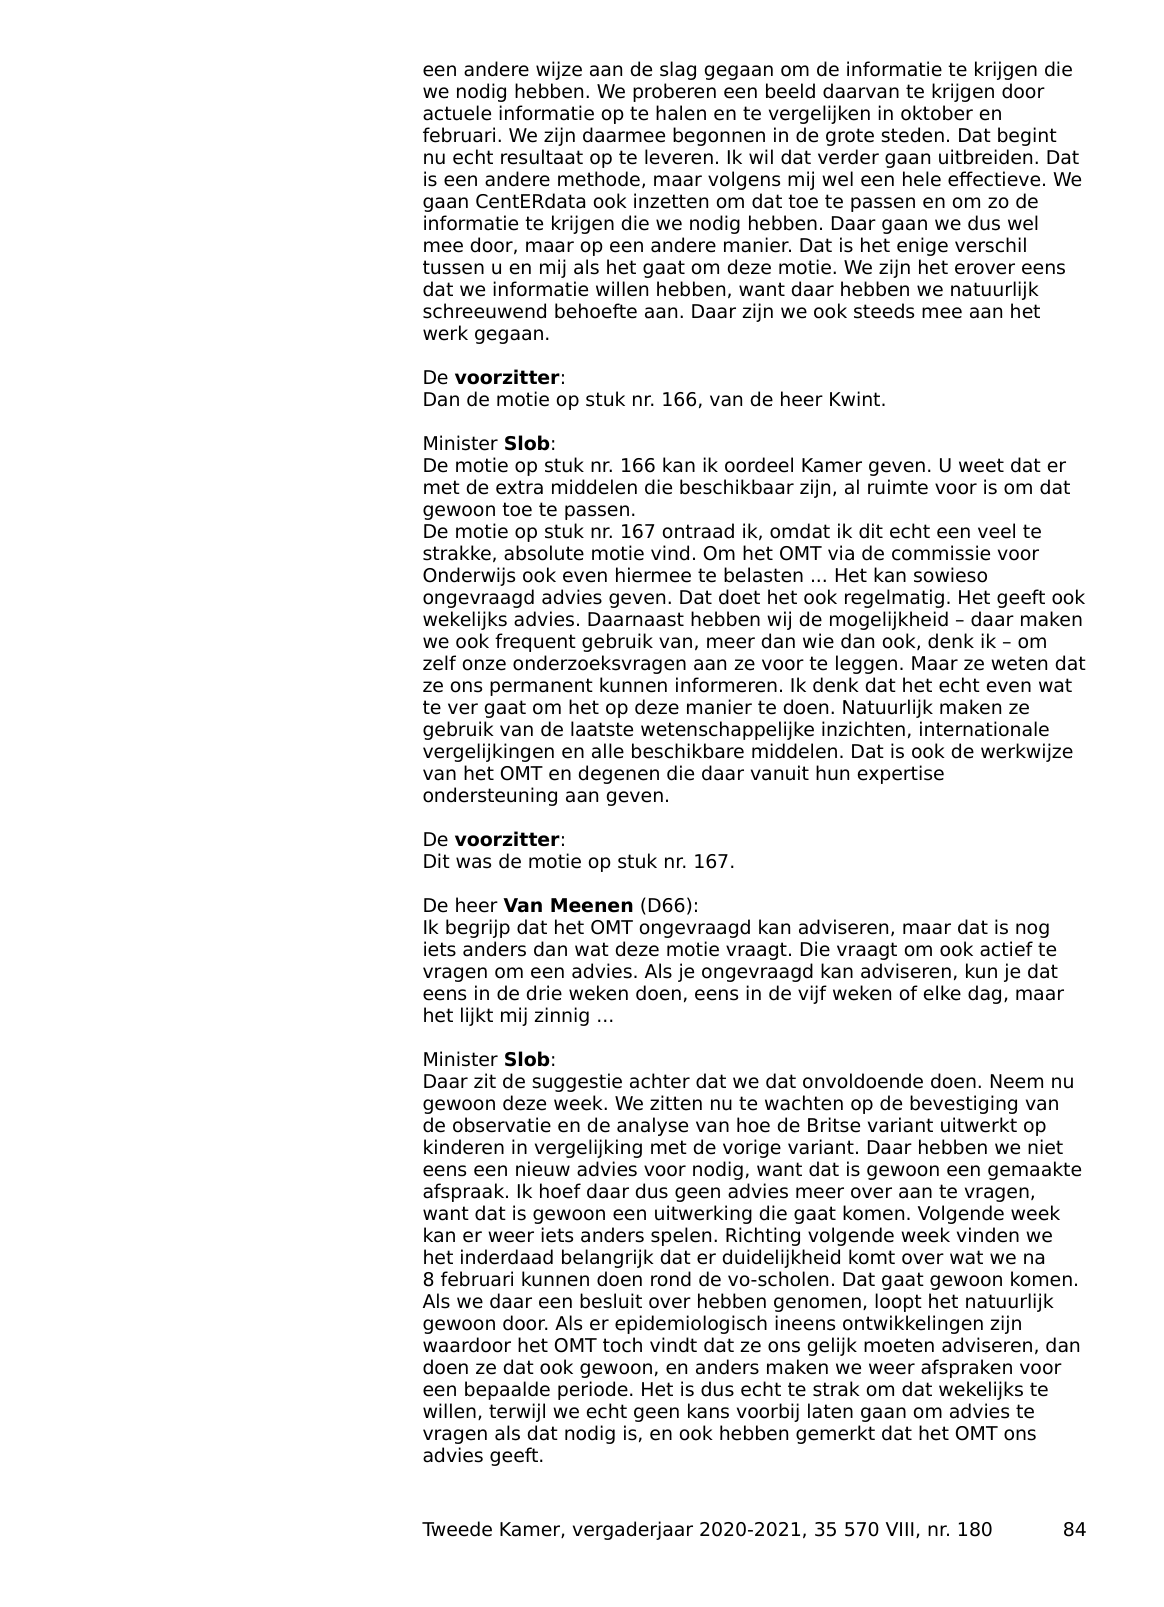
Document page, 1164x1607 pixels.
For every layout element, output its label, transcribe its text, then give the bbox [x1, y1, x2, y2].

text De voorzitter: [422, 367, 1087, 389]
text Ik begrijp dat het OMT ongevraagd kan adviseren, maar dat is nog iets anders dan wat deze motie vraagt. Die vraagt om ook actief te vragen om een advies. Als je ongevraagd kan adviseren, kun je dat eens in de drie weken doen, eens in de vijf weken of elke dag, maar het lijkt mij zinnig ... [422, 917, 1087, 1027]
text een andere wijze aan de slag gegaan om de informatie te krijgen die we nodig hebben. We proberen een beeld daarvan te krijgen door actuele informatie op te halen en te vergelijken in oktober en februari. We zijn daarmee begonnen in de grote steden. Dat begint nu echt resultaat op te leveren. Ik wil dat verder gaan uitbreiden. Dat is een andere methode, maar volgens mij wel een hele effectieve. We gaan CentERdata ook inzetten om dat toe te passen en om zo de informatie te krijgen die we nodig hebben. Daar gaan we dus wel mee door, maar op een andere manier. Dat is het enige verschil tussen u en mij als het gaat om deze motie. We zijn het erover eens dat we informatie willen hebben, want daar hebben we natuurlijk schreeuwend behoefte aan. Daar zijn we ook steeds mee aan het werk gegaan. [422, 59, 1087, 345]
text De motie op stuk nr. 167 ontraad ik, omdat ik dit echt een veel te strakke, absolute motie vind. Om het OMT via de commissie voor Onderwijs ook even hiermee te belasten ... Het kan sowieso ongevraagd advies geven. Dat doet het ook regelmatig. Het geeft ook wekelijks advies. Daarnaast hebben wij de mogelijkheid – daar maken we ook frequent gebruik van, meer dan wie dan ook, denk ik – om zelf onze onderzoeksvragen aan ze voor te leggen. Maar ze weten dat ze ons permanent kunnen informeren. Ik denk dat het echt even wat te ver gaat om het op deze manier te doen. Natuurlijk maken ze gebruik van de laatste wetenschappelijke inzichten, internationale vergelijkingen en alle beschikbare middelen. Dat is ook de werkwijze van het OMT en degenen die daar vanuit hun expertise ondersteuning aan geven. [422, 521, 1087, 807]
text Minister Slob: [422, 1049, 1087, 1071]
text De motie op stuk nr. 166 kan ik oordeel Kamer geven. U weet dat er met de extra middelen die beschikbaar zijn, al ruimte voor is om dat gewoon toe te passen. [422, 455, 1087, 521]
text Dit was de motie op stuk nr. 167. [422, 851, 1087, 873]
text Daar zit de suggestie achter dat we dat onvoldoende doen. Neem nu gewoon deze week. We zitten nu te wachten op de bevestiging van de observatie en de analyse van hoe de Britse variant uitwerkt op kinderen in vergelijking met de vorige variant. Daar hebben we niet eens een nieuw advies voor nodig, want dat is gewoon een gemaakte afspraak. Ik hoef daar dus geen advies meer over aan te vragen, want dat is gewoon een uitwerking die gaat komen. Volgende week kan er weer iets anders spelen. Richting volgende week vinden we het inderdaad belangrijk dat er duidelijkheid komt over wat we na 8 februari kunnen doen rond de vo-scholen. Dat gaat gewoon komen. Als we daar een besluit over hebben genomen, loopt het natuurlijk gewoon door. Als er epidemiologisch ineens ontwikkelingen zijn waardoor het OMT toch vindt dat ze ons gelijk moeten adviseren, dan doen ze dat ook gewoon, en anders maken we weer afspraken voor een bepaalde periode. Het is dus echt te strak om dat wekelijks te willen, terwijl we echt geen kans voorbij laten gaan om advies te vragen als dat nodig is, en ook hebben gemerkt dat het OMT ons advies geeft. [422, 1071, 1087, 1467]
text Dan de motie op stuk nr. 166, van de heer Kwint. [422, 389, 1087, 411]
text De voorzitter: [422, 829, 1087, 851]
text Minister Slob: [422, 433, 1087, 455]
text De heer Van Meenen (D66): [422, 895, 1087, 917]
